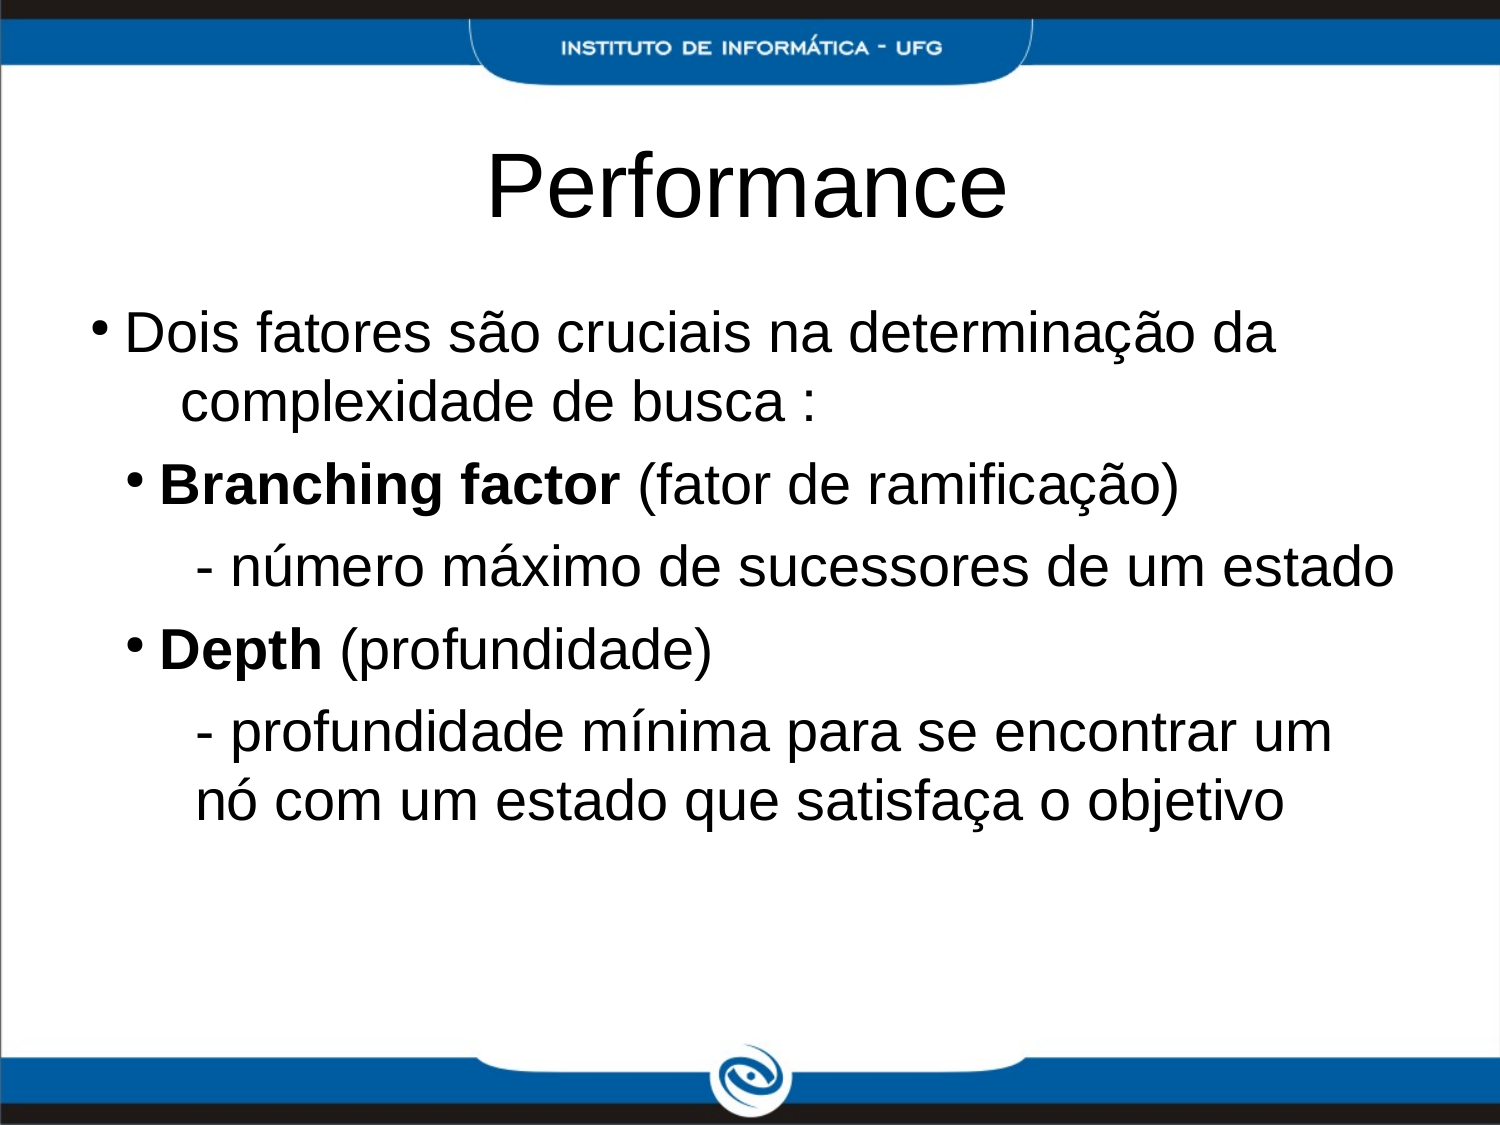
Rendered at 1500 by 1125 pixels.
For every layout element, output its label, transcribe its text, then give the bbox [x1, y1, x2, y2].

list Dois fatores são cruciais na determinação da complexidade de busca : Branching factor (fator de ramificação) - número máximo de sucessores de um estado Depth (profundidade) - profundidade mínima para se encontrar um nó com um estado que satisfaça o objetivo [75, 287, 1422, 916]
picture [0, 0, 1500, 1125]
title Performance [72, 86, 1423, 275]
